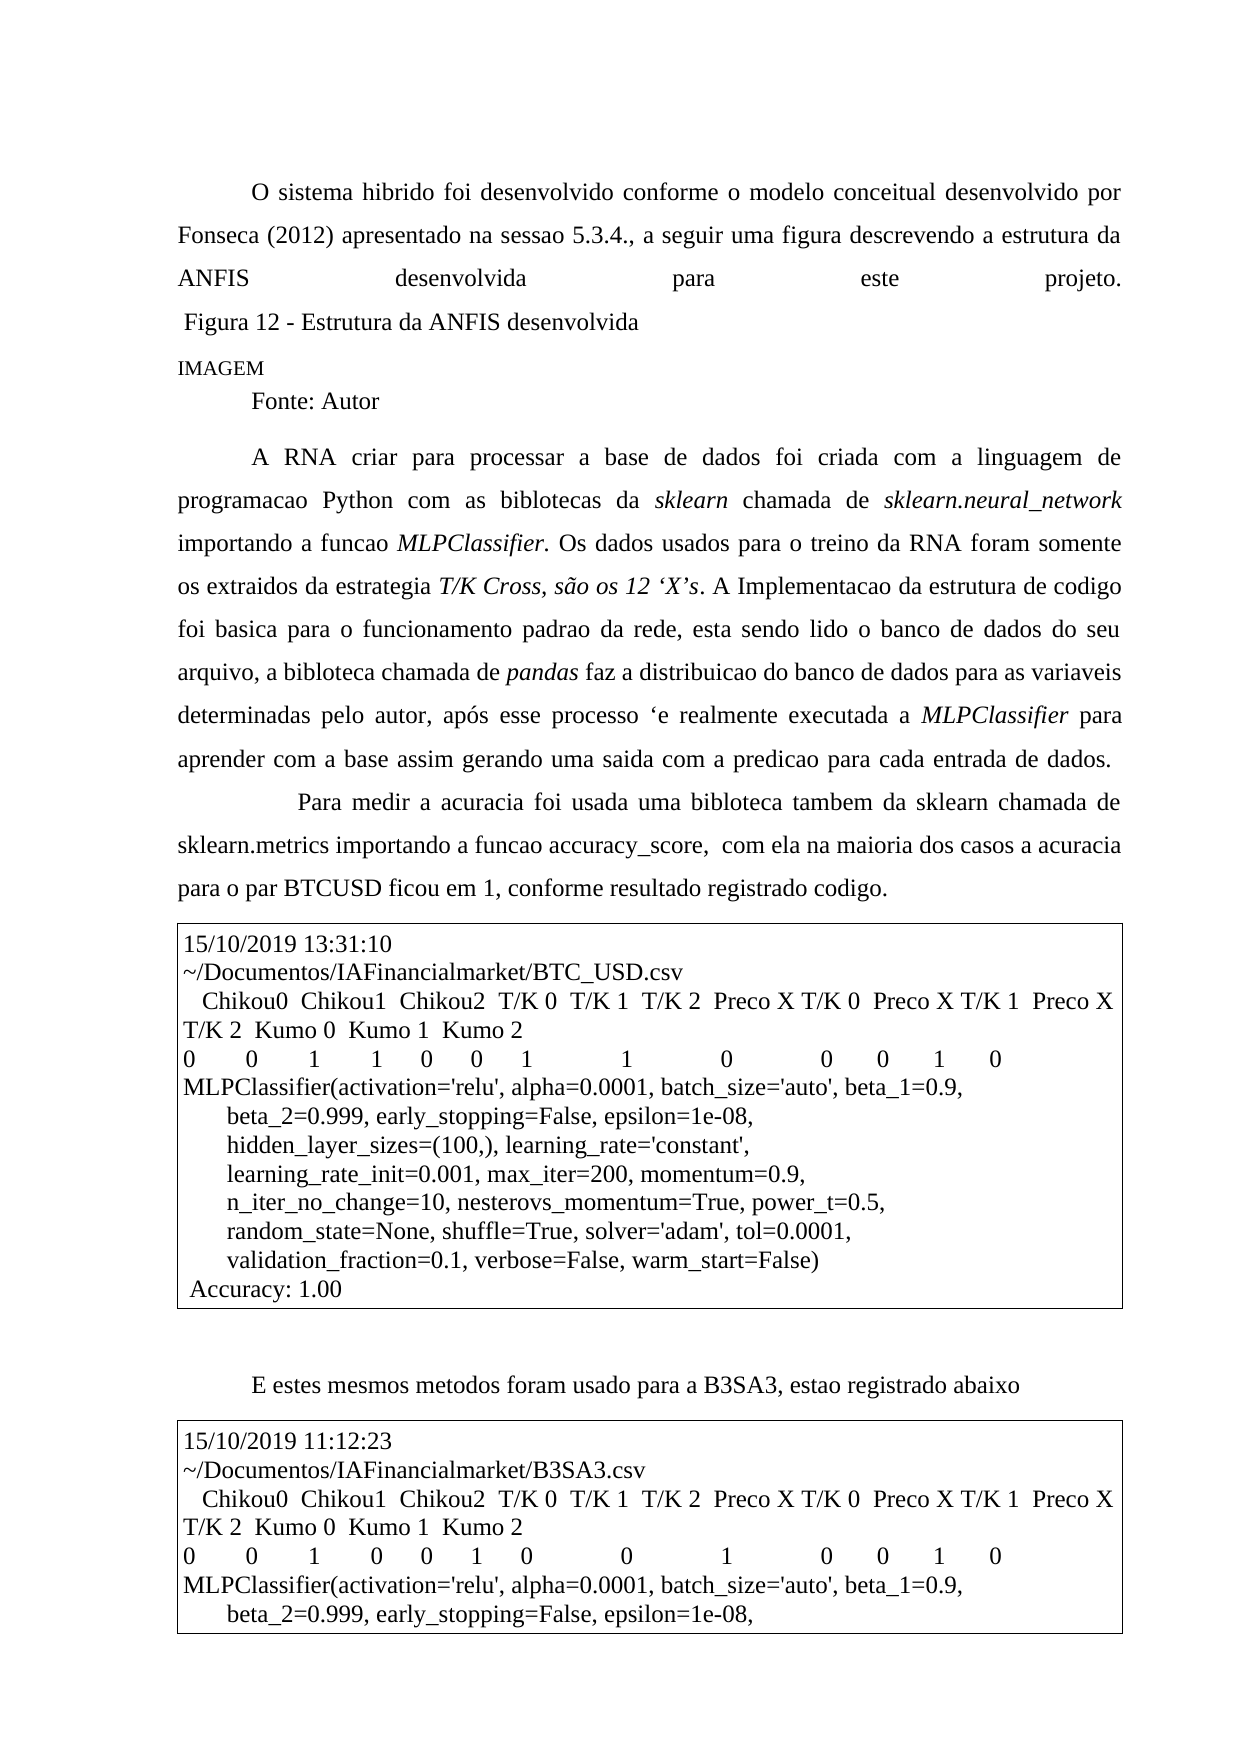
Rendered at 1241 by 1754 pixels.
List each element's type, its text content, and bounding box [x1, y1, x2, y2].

text IMAGEM [177, 356, 1122, 380]
table_header 15/10/2019 13:31:10 ~/Documentos/IAFinancialmarket/BTC_USD.csv Chikou0 Chikou1 Chikou2 T/K 0 T/K 1 T/K 2 Preco X T/K 0 Preco X T/K 1 Preco X T/K 2 Kumo 0 Kumo 1 Kumo 2 0 0 1 1 0 0 1 1 0 0 0 1 0 MLPClassifier(activation='relu', alpha=0.0001, batch_size='auto', beta_1=0.9, beta_2=0.999, early_stopping=False, epsilon=1e-08, hidden_layer_sizes=(100,), learning_rate='constant', learning_rate_init=0.001, max_iter=200, momentum=0.9, n_iter_no_change=10, nesterovs_momentum=True, power_t=0.5, random_state=None, shuffle=True, solver='adam', tol=0.0001, validation_fraction=0.1, verbose=False, warm_start=False) Accuracy: 1.00 [178, 924, 1122, 1308]
table_header 15/10/2019 11:12:23 ~/Documentos/IAFinancialmarket/B3SA3.csv Chikou0 Chikou1 Chikou2 T/K 0 T/K 1 T/K 2 Preco X T/K 0 Preco X T/K 1 Preco X T/K 2 Kumo 0 Kumo 1 Kumo 2 0 0 1 0 0 1 0 0 1 0 0 1 0 MLPClassifier(activation='relu', alpha=0.0001, batch_size='auto', beta_1=0.9, beta_2=0.999, early_stopping=False, epsilon=1e-08, [178, 1421, 1122, 1633]
text Fonte: Autor [177, 386, 1122, 415]
text O sistema hibrido foi desenvolvido conforme o modelo conceitual desenvolvido por Fonseca (2012) apresentado na sessao 5.3.4., a seguir uma figura descrevendo a estrutura da ANFIS desenvolvida para este projeto. Figura 12 - Estrutura da ANFIS desenvolvida [177, 177, 1122, 335]
text A RNA criar para processar a base de dados foi criada com a linguagem de programacao Python com as biblotecas da sklearn chamada de sklearn.neural_network importando a funcao MLPClassifier. Os dados usados para o treino da RNA foram somente os extraidos da estrategia T/K Cross, são os 12 ‘X’s. A Implementacao da estrutura de codigo foi basica para o funcionamento padrao da rede, esta sendo lido o banco de dados do seu arquivo, a bibloteca chamada de pandas faz a distribuicao do banco de dados para as variaveis determinadas pelo autor, após esse processo ‘e realmente executada a MLPClassifier para aprender com a base assim gerando uma saida com a predicao para cada entrada de dados. Para medir a acuracia foi usada uma bibloteca tambem da sklearn chamada de sklearn.metrics importando a funcao accuracy_score, com ela na maioria dos casos a acuracia para o par BTCUSD ficou em 1, conforme resultado registrado codigo. [177, 442, 1122, 902]
text E estes mesmos metodos foram usado para a B3SA3, estao registrado abaixo [177, 1371, 1122, 1399]
